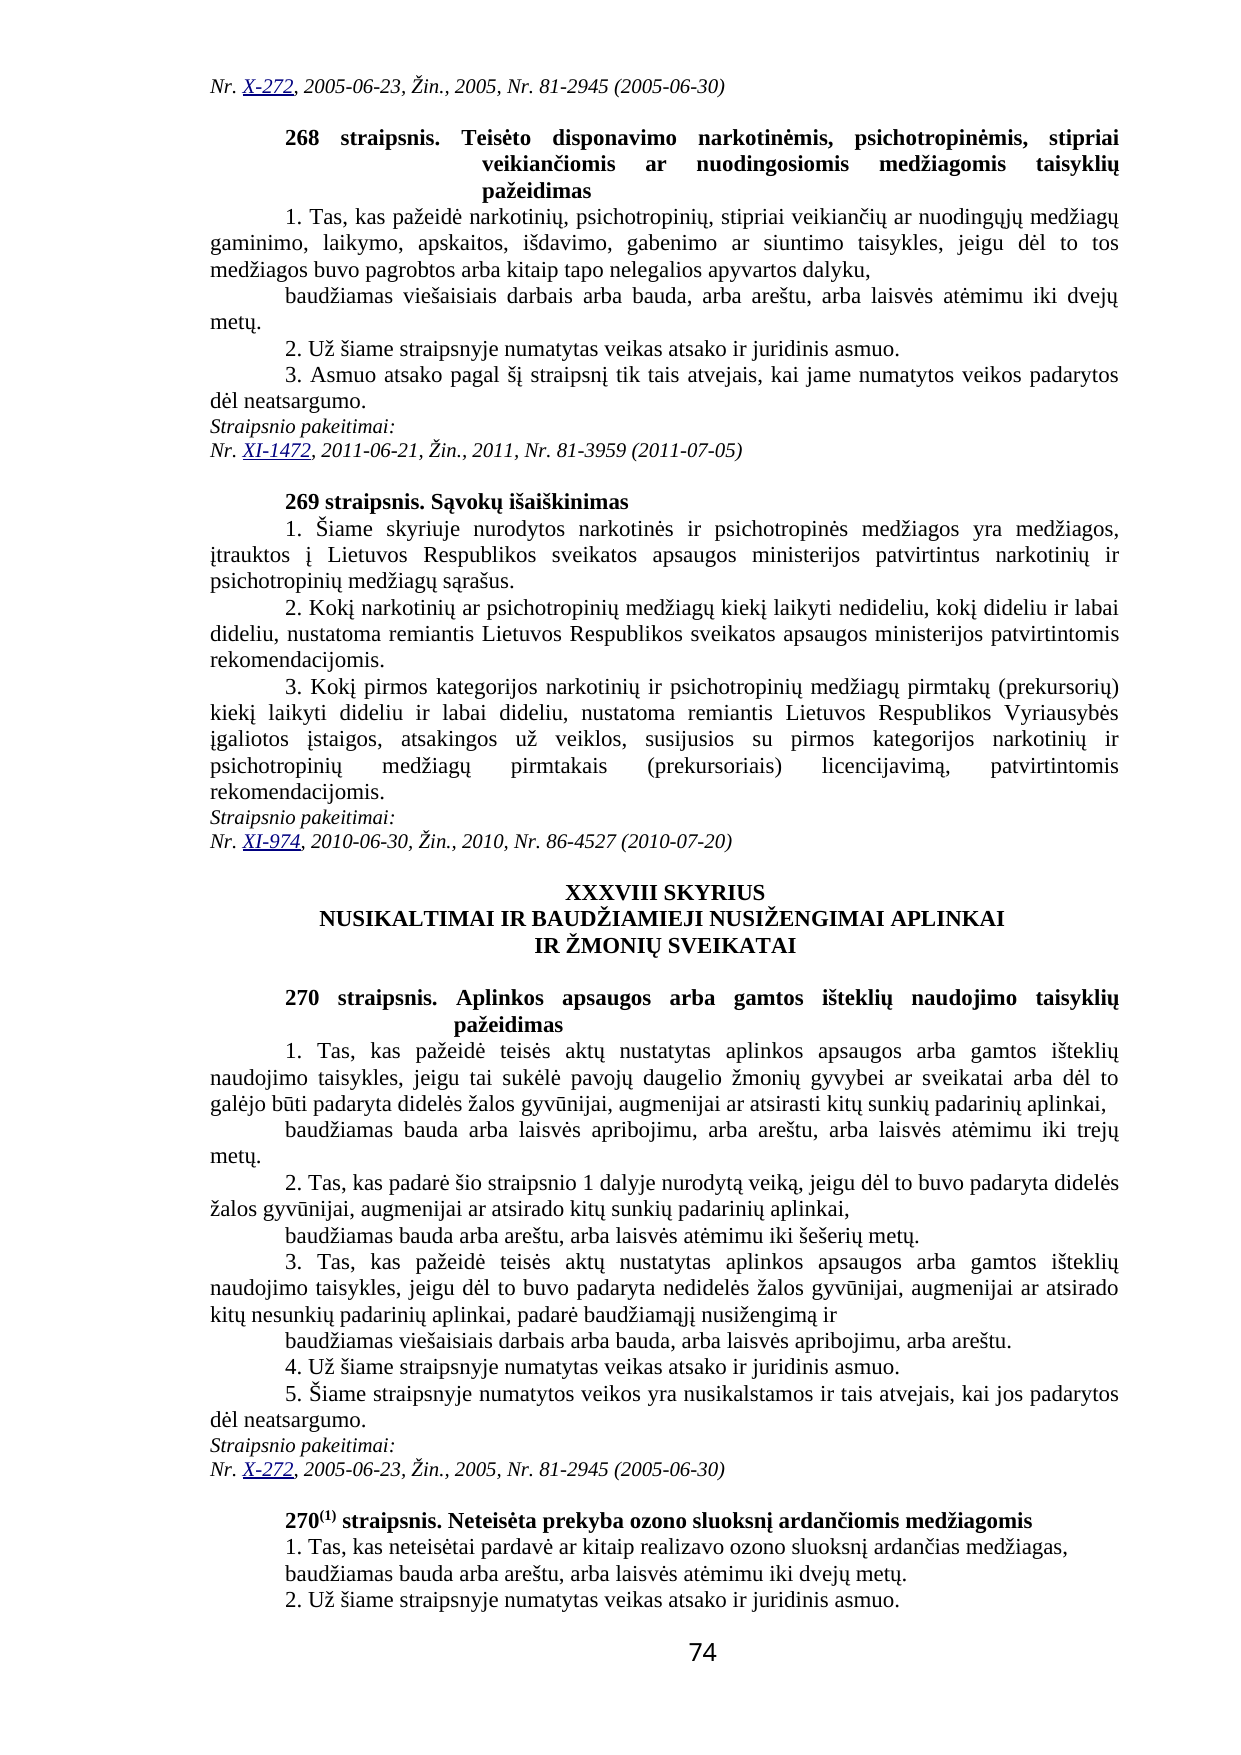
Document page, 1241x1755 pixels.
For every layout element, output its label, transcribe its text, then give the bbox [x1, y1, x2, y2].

text 270(1) straipsnis. Neteisėta prekyba ozono sluoksnį ardančiomis medžiagomis [210, 1507, 1120, 1533]
text 5. Šiame straipsnyje numatytos veikos yra nusikalstamos ir tais atvejais, kai jos padarytos dėl neatsargumo. [210, 1380, 1120, 1432]
text NUSIKALTIMAI IR BAUDŽIAMIEJI NUSIŽENGIMAI APLINKAI IR ŽMONIŲ SVEIKATAI [210, 905, 1120, 958]
text 2. Už šiame straipsnyje numatytas veikas atsako ir juridinis asmuo. [210, 1586, 1120, 1612]
text baudžiamas bauda arba areštu, arba laisvės atėmimu iki dvejų metų. [210, 1560, 1120, 1586]
text 269 straipsnis. Sąvokų išaiškinimas [210, 488, 1120, 515]
text Straipsnio pakeitimai: [210, 1432, 1120, 1457]
subtitle XXXVIII SKYRIUS [210, 879, 1120, 905]
text 2. Už šiame straipsnyje numatytas veikas atsako ir juridinis asmuo. [210, 335, 1120, 361]
text Straipsnio pakeitimai: [210, 414, 1120, 438]
text 268 straipsnis. Teisėto disponavimo narkotinėmis, psichotropinėmis, stipriai veikiančiomis ar nuodingosiomis medžiagomis taisyklių pažeidimas [285, 124, 1120, 203]
text Straipsnio pakeitimai: [210, 804, 1120, 829]
text Nr. XI-974, 2010-06-30, Žin., 2010, Nr. 86-4527 (2010-07-20) [210, 829, 1120, 853]
text baudžiamas bauda arba laisvės apribojimu, arba areštu, arba laisvės atėmimu iki trejų metų. [210, 1116, 1120, 1169]
text Nr. X-272, 2005-06-23, Žin., 2005, Nr. 81-2945 (2005-06-30) [210, 73, 1120, 98]
text 1. Tas, kas neteisėtai pardavė ar kitaip realizavo ozono sluoksnį ardančias medžiagas, [210, 1533, 1120, 1560]
text 4. Už šiame straipsnyje numatytas veikas atsako ir juridinis asmuo. [210, 1353, 1120, 1380]
text baudžiamas viešaisiais darbais arba bauda, arba areštu, arba laisvės atėmimu iki dvejų metų. [210, 282, 1120, 335]
text baudžiamas viešaisiais darbais arba bauda, arba laisvės apribojimu, arba areštu. [210, 1327, 1120, 1353]
text Nr. XI-1472, 2011-06-21, Žin., 2011, Nr. 81-3959 (2011-07-05) [210, 438, 1120, 462]
text 2. Kokį narkotinių ar psichotropinių medžiagų kiekį laikyti nedideliu, kokį dideliu ir labai dideliu, nustatoma remiantis Lietuvos Respublikos sveikatos apsaugos ministerijos patvirtintomis rekomendacijomis. [210, 594, 1120, 673]
text 3. Kokį pirmos kategorijos narkotinių ir psichotropinių medžiagų pirmtakų (prekursorių) kiekį laikyti dideliu ir labai dideliu, nustatoma remiantis Lietuvos Respublikos Vyriausybės įgaliotos įstaigos, atsakingos už veiklos, susijusios su pirmos kategorijos narkotinių ir psichotropinių medžiagų pirmtakais (prekursoriais) licencijavimą, patvirtintomis rekomendacijomis. [210, 673, 1120, 804]
text 270 straipsnis. Aplinkos apsaugos arba gamtos išteklių naudojimo taisyklių pažeidimas [285, 984, 1120, 1037]
text 2. Tas, kas padarė šio straipsnio 1 dalyje nurodytą veiką, jeigu dėl to buvo padaryta didelės žalos gyvūnijai, augmenijai ar atsirado kitų sunkių padarinių aplinkai, [210, 1169, 1120, 1222]
text baudžiamas bauda arba areštu, arba laisvės atėmimu iki šešerių metų. [210, 1222, 1120, 1248]
text 3. Asmuo atsako pagal šį straipsnį tik tais atvejais, kai jame numatytos veikos padarytos dėl neatsargumo. [210, 361, 1120, 414]
text 1. Šiame skyriuje nurodytos narkotinės ir psichotropinės medžiagos yra medžiagos, įtrauktos į Lietuvos Respublikos sveikatos apsaugos ministerijos patvirtintus narkotinių ir psichotropinių medžiagų sąrašus. [210, 515, 1120, 594]
text Nr. X-272, 2005-06-23, Žin., 2005, Nr. 81-2945 (2005-06-30) [210, 1457, 1120, 1481]
text 1. Tas, kas pažeidė teisės aktų nustatytas aplinkos apsaugos arba gamtos išteklių naudojimo taisykles, jeigu tai sukėlė pavojų daugelio žmonių gyvybei ar sveikatai arba dėl to galėjo būti padaryta didelės žalos gyvūnijai, augmenijai ar atsirasti kitų sunkių padarinių aplinkai, [210, 1037, 1120, 1116]
text 3. Tas, kas pažeidė teisės aktų nustatytas aplinkos apsaugos arba gamtos išteklių naudojimo taisykles, jeigu dėl to buvo padaryta nedidelės žalos gyvūnijai, augmenijai ar atsirado kitų nesunkių padarinių aplinkai, padarė baudžiamąjį nusižengimą ir [210, 1248, 1120, 1327]
text 1. Tas, kas pažeidė narkotinių, psichotropinių, stipriai veikiančių ar nuodingųjų medžiagų gaminimo, laikymo, apskaitos, išdavimo, gabenimo ar siuntimo taisykles, jeigu dėl to tos medžiagos buvo pagrobtos arba kitaip tapo nelegalios apyvartos dalyku, [210, 203, 1120, 282]
